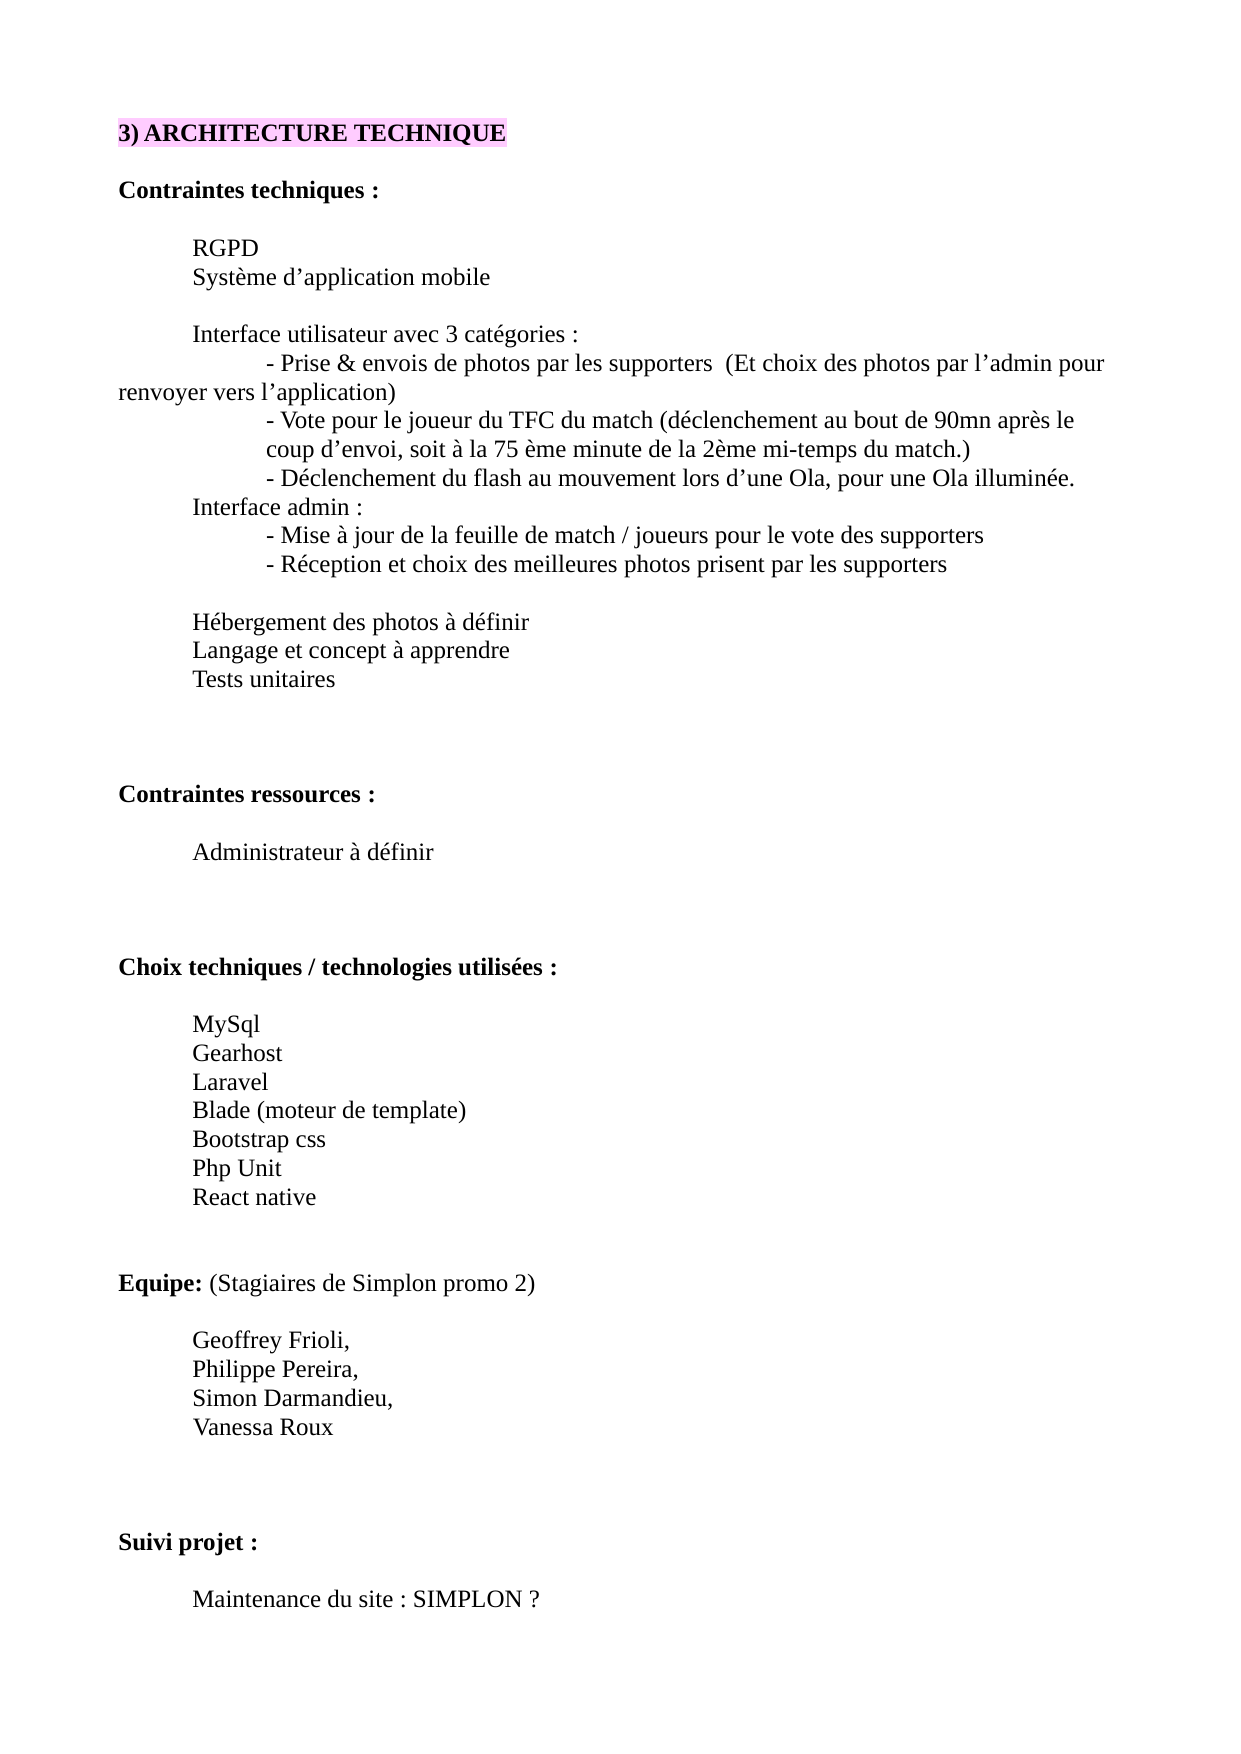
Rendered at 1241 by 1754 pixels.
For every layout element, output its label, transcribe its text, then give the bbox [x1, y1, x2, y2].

text Administrateur à définir [118, 837, 1122, 866]
text Interface admin : [118, 492, 1122, 521]
text Contraintes ressources : [118, 779, 1122, 808]
text Laravel [192, 1067, 1122, 1096]
text MySql [192, 1009, 1122, 1038]
text Geoffrey Frioli, [118, 1326, 1122, 1354]
text Blade (moteur de template) [192, 1096, 1122, 1124]
text Philippe Pereira, [118, 1354, 1122, 1383]
text - Prise & envois de photos par les supporters (Et choix des photos par l’admin pour renvoyer vers l’application) [118, 348, 1122, 406]
text Simon Darmandieu, [118, 1383, 1122, 1412]
text - Déclenchement du flash au mouvement lors d’une Ola, pour une Ola illuminée. [118, 463, 1122, 492]
text Maintenance du site : SIMPLON ? [118, 1584, 1122, 1613]
text - Vote pour le joueur du TFC du match (déclenchement au bout de 90mn après le coup d’envoi, soit à la 75 ème minute de la 2ème mi-temps du match.) [118, 406, 1122, 463]
text Système d’application mobile [118, 262, 1122, 291]
text - Réception et choix des meilleures photos prisent par les supporters [118, 549, 1122, 578]
text Contraintes techniques : [118, 176, 1122, 204]
text Bootstrap css [192, 1124, 1122, 1153]
text Equipe: (Stagiaires de Simplon promo 2) [118, 1268, 1122, 1297]
text Hébergement des photos à définir [118, 607, 1122, 636]
text Gearhost [192, 1038, 1122, 1067]
text Choix techniques / technologies utilisées : [118, 952, 1122, 981]
text Langage et concept à apprendre [118, 636, 1122, 664]
text Vanessa Roux [118, 1412, 1122, 1441]
text Tests unitaires [118, 664, 1122, 693]
text Suivi projet : [118, 1527, 1122, 1556]
text - Mise à jour de la feuille de match / joueurs pour le vote des supporters [118, 521, 1122, 549]
text React native [192, 1182, 1122, 1211]
text Interface utilisateur avec 3 catégories : [118, 319, 1122, 348]
text RGPD [118, 233, 1122, 262]
text Php Unit [192, 1153, 1122, 1182]
text 3) ARCHITECTURE TECHNIQUE [118, 118, 1122, 147]
